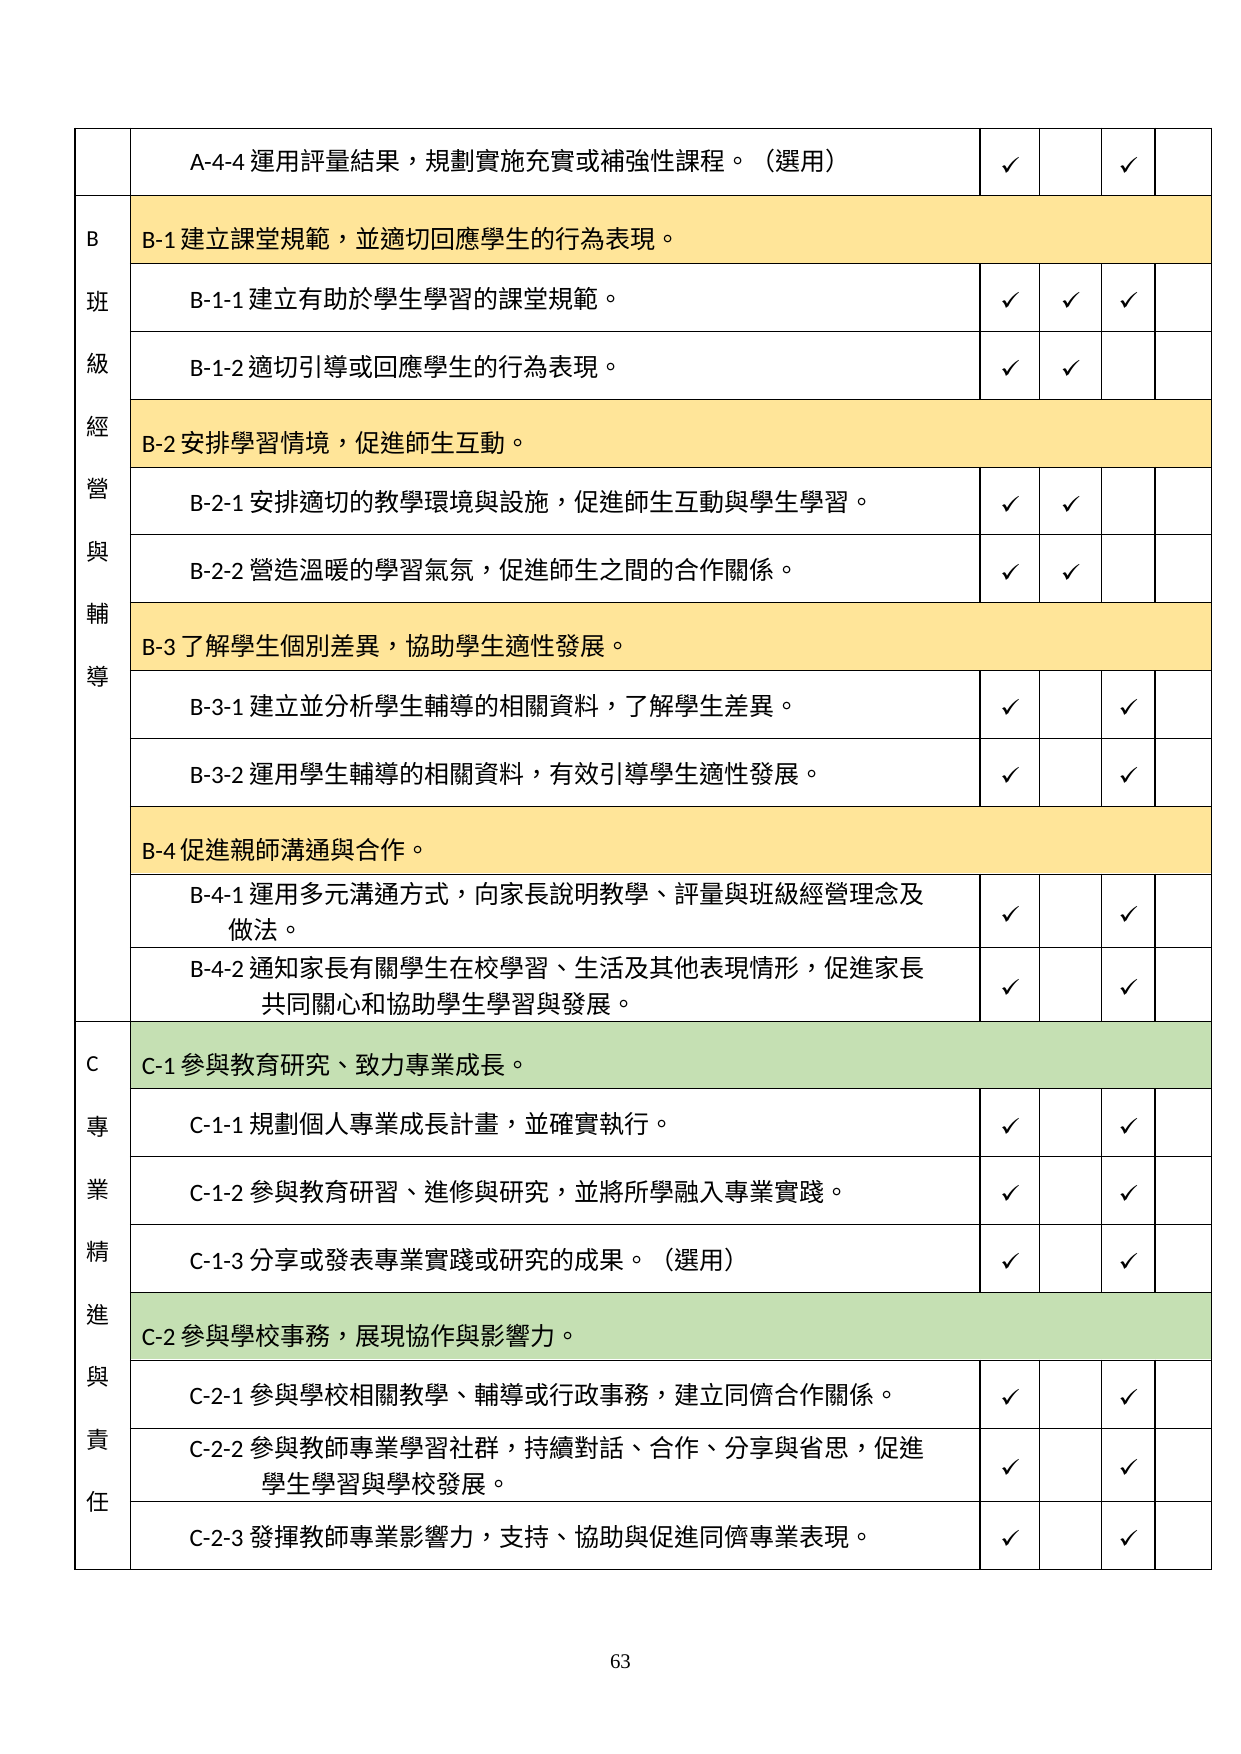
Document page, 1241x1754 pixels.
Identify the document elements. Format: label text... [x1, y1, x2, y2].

table_cell  [1102, 264, 1154, 331]
table_cell [1156, 1502, 1211, 1569]
table_cell [1156, 1225, 1211, 1292]
table_cell B-4-1 運用多元溝通方式，向家長說明教學、評量與班級經營理念及 做法。 [131, 875, 979, 947]
table_cell  [1040, 264, 1101, 331]
table_cell  [1102, 1089, 1154, 1156]
table_cell C-1-1 規劃個人專業成長計畫，並確實執行。 [131, 1089, 979, 1156]
table_cell  [1102, 1157, 1154, 1224]
table_cell [1156, 535, 1211, 602]
table_cell  [981, 129, 1039, 195]
table_cell C-1-3 分享或發表專業實踐或研究的成果。（選用） [131, 1225, 979, 1292]
table_cell [1156, 468, 1211, 534]
table_cell [1156, 875, 1211, 947]
table_cell [1040, 671, 1101, 738]
table_cell B-4-2 通知家長有關學生在校學習、生活及其他表現情形，促進家長 共同關心和協助學生學習與發展。 [131, 948, 979, 1021]
table_cell  [981, 535, 1039, 602]
table_cell [1040, 875, 1101, 947]
table_cell  [1102, 739, 1154, 806]
table_cell [1040, 1361, 1101, 1427]
table_cell  [981, 1502, 1039, 1569]
table_cell B-3-2 運用學生輔導的相關資料，有效引導學生適性發展。 [131, 739, 979, 806]
table_cell  [981, 875, 1039, 947]
table_cell  [1102, 948, 1154, 1021]
table_cell  [1102, 1225, 1154, 1292]
table_cell C-1參與教育研究、致力專業成長。 [131, 1022, 1211, 1088]
table_cell [1156, 1429, 1211, 1501]
table_cell B-3了解學生個別差異，協助學生適性發展。 [131, 603, 1211, 670]
table_cell  [1102, 875, 1154, 947]
table_cell [1040, 1157, 1101, 1224]
table_cell  [1102, 1429, 1154, 1501]
table_cell [1156, 739, 1211, 806]
table_cell [1156, 129, 1211, 195]
table_cell [1156, 948, 1211, 1021]
table_cell  [981, 332, 1039, 399]
table_cell [1156, 264, 1211, 331]
table_cell [76, 129, 130, 195]
table_cell [1102, 332, 1154, 399]
table_cell [1156, 1361, 1211, 1427]
table_cell A-4-4運用評量結果，規劃實施充實或補強性課程。（選用） [131, 129, 979, 195]
table_cell [1156, 332, 1211, 399]
table_cell B-2-1 安排適切的教學環境與設施，促進師生互動與學生學習。 [131, 468, 979, 534]
table_cell C-2-3 發揮教師專業影響力，支持、協助與促進同儕專業表現。 [131, 1502, 979, 1569]
table_cell  [981, 739, 1039, 806]
table_cell [1040, 1429, 1101, 1501]
table_cell [1040, 739, 1101, 806]
table_cell C專業精進與責任 [76, 1022, 130, 1569]
table_cell  [981, 1361, 1039, 1427]
table_cell [1040, 1225, 1101, 1292]
table_cell [1040, 129, 1101, 195]
table_cell  [1102, 1361, 1154, 1427]
table_cell  [1040, 332, 1101, 399]
table_cell [1156, 1157, 1211, 1224]
table_cell B-4促進親師溝通與合作。 [131, 807, 1211, 873]
table_cell C-2-1 參與學校相關教學、輔導或行政事務，建立同儕合作關係。 [131, 1361, 979, 1427]
table_cell  [1040, 535, 1101, 602]
table_cell [1102, 468, 1154, 534]
table_cell B-3-1 建立並分析學生輔導的相關資料，了解學生差異。 [131, 671, 979, 738]
table_cell [1102, 535, 1154, 602]
table_cell B-2安排學習情境，促進師生互動。 [131, 400, 1211, 467]
table_cell B-1-1建立有助於學生學習的課堂規範。 [131, 264, 979, 331]
table_cell [1040, 1089, 1101, 1156]
table_cell  [981, 948, 1039, 1021]
table_cell  [981, 671, 1039, 738]
table_cell  [981, 468, 1039, 534]
table_cell B-1建立課堂規範，並適切回應學生的行為表現。 [131, 196, 1211, 263]
table_cell  [981, 264, 1039, 331]
table_cell  [981, 1089, 1039, 1156]
table_cell  [1040, 468, 1101, 534]
table_cell B-2-2 營造溫暖的學習氣氛，促進師生之間的合作關係。 [131, 535, 979, 602]
table_cell B-1-2適切引導或回應學生的行為表現。 [131, 332, 979, 399]
table_cell [1156, 1089, 1211, 1156]
table_cell  [1102, 671, 1154, 738]
table_cell C-2參與學校事務，展現協作與影響力。 [131, 1293, 1211, 1359]
table_cell [1040, 1502, 1101, 1569]
table_cell C-1-2 參與教育研習、進修與研究，並將所學融入專業實踐。 [131, 1157, 979, 1224]
table_cell C-2-2 參與教師專業學習社群，持續對話、合作、分享與省思，促進 學生學習與學校發展。 [131, 1429, 979, 1501]
table_cell  [1102, 129, 1154, 195]
table_cell  [981, 1225, 1039, 1292]
table_cell B班級經營與輔導 [76, 196, 130, 1021]
table_cell [1156, 671, 1211, 738]
table_cell  [1102, 1502, 1154, 1569]
table_cell  [981, 1429, 1039, 1501]
table_cell [1040, 948, 1101, 1021]
table_cell  [981, 1157, 1039, 1224]
